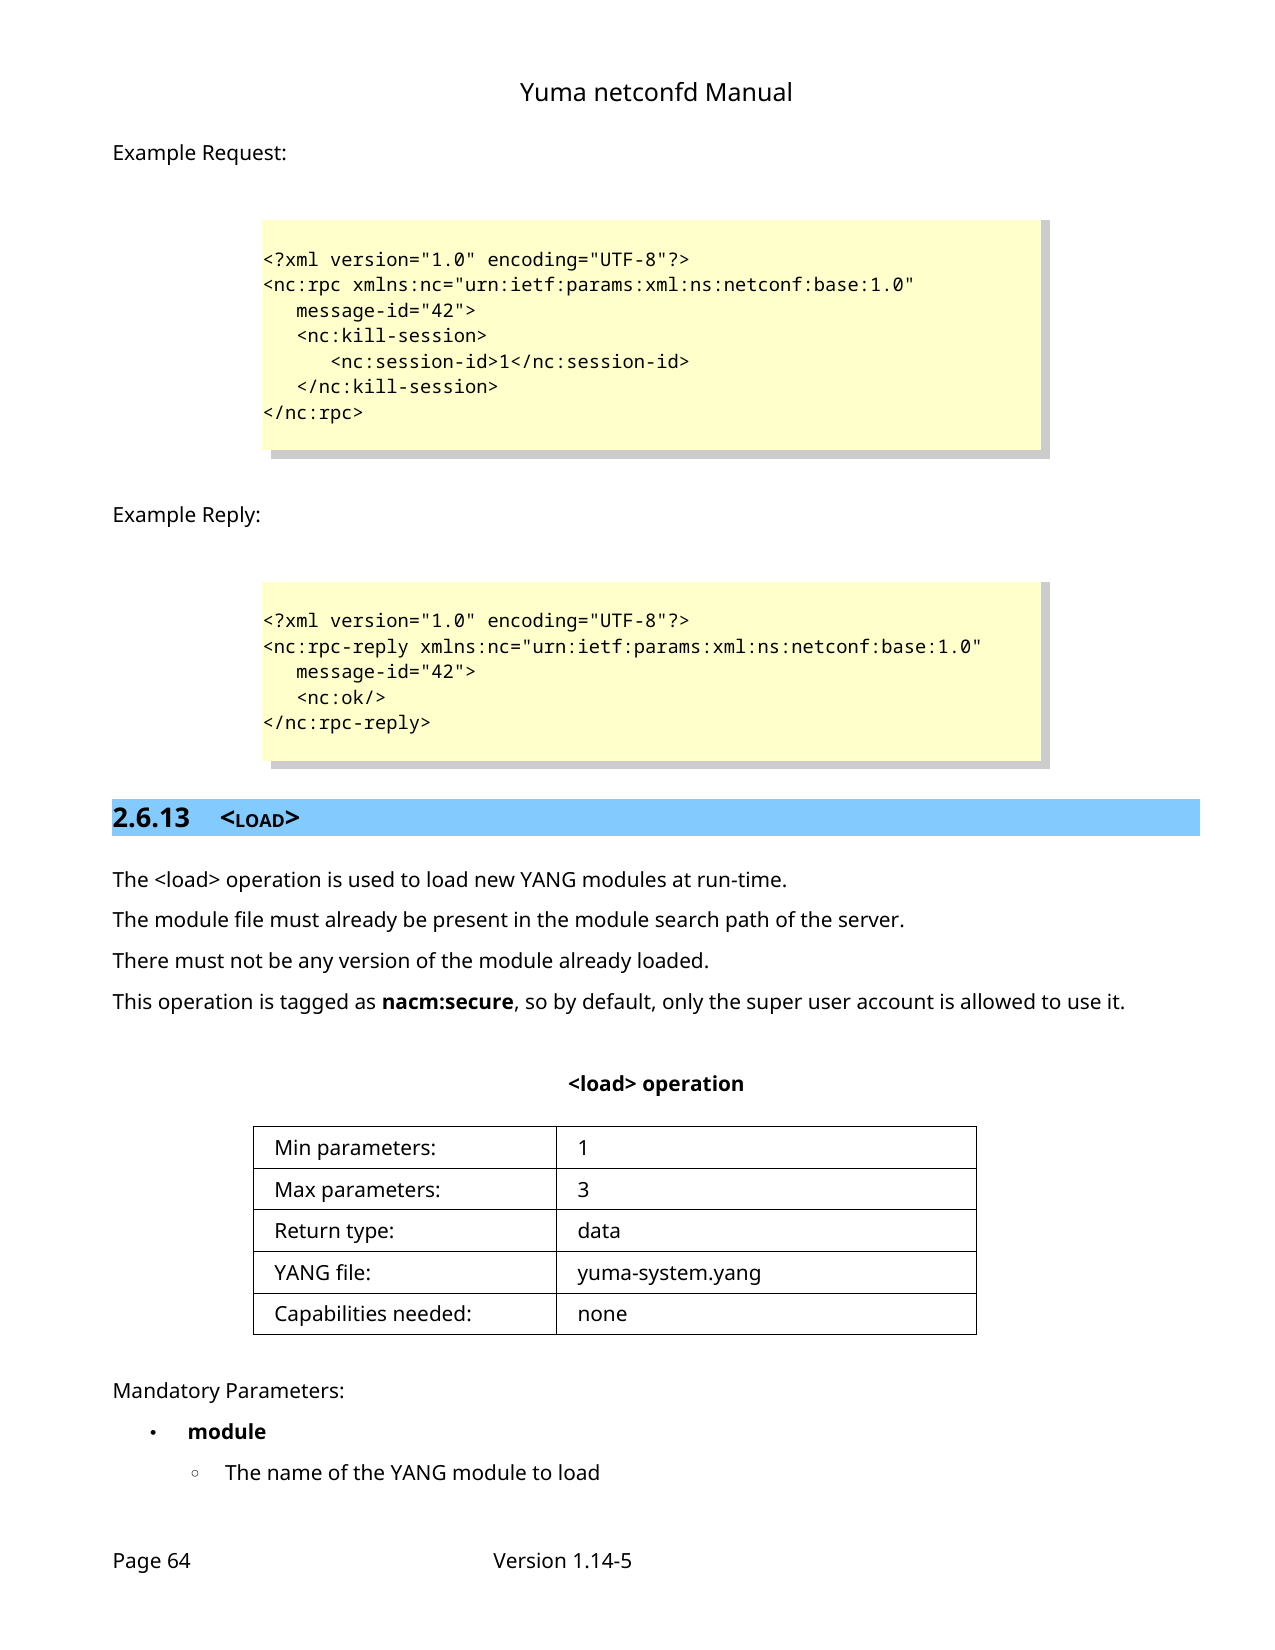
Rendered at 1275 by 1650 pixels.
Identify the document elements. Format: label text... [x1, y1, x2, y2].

text The <load> operation is used to load new YANG modules at run-time. [112, 865, 1200, 893]
text </nc:kill-session> [262, 373, 1041, 399]
table_header Min parameters: [254, 1127, 556, 1168]
text Example Request: [112, 138, 1200, 167]
table_cell YANG file: [254, 1252, 556, 1292]
text This operation is tagged as nacm:secure, so by default, only the super user account is allowed to use it. [112, 987, 1200, 1016]
text The module file must already be present in the module search path of the server. [112, 906, 1200, 934]
table_cell Capabilities needed: [254, 1294, 556, 1334]
list The name of the YANG module to load [187, 1458, 1200, 1486]
text </nc:rpc-reply> [262, 709, 1041, 735]
table_cell data [557, 1210, 976, 1251]
text <nc:kill-session> [262, 322, 1041, 348]
list module [150, 1417, 1200, 1445]
table_header 1 [557, 1127, 976, 1168]
text There must not be any version of the module already loaded. [112, 947, 1200, 975]
text Example Reply: [112, 500, 1200, 528]
text <?xml version="1.0" encoding="UTF-8"?> [262, 607, 1041, 633]
text Mandatory Parameters: [112, 1376, 1200, 1404]
text <nc:session-id>1</nc:session-id> [262, 348, 1041, 373]
table_cell none [557, 1294, 976, 1334]
text <nc:rpc xmlns:nc="urn:ietf:params:xml:ns:netconf:base:1.0" [262, 271, 1041, 297]
text </nc:rpc> [262, 399, 1041, 424]
table_cell Max parameters: [254, 1169, 556, 1209]
text <?xml version="1.0" encoding="UTF-8"?> [262, 246, 1041, 271]
text message-id="42"> [262, 297, 1041, 322]
text message-id="42"> [262, 658, 1041, 684]
text <nc:rpc-reply xmlns:nc="urn:ietf:params:xml:ns:netconf:base:1.0" [262, 633, 1041, 658]
subtitle <load> [112, 799, 1200, 836]
table_cell Return type: [254, 1210, 556, 1251]
table_cell yuma-system.yang [557, 1252, 976, 1292]
subtitle <load> operation [127, 1069, 1185, 1098]
table_cell 3 [557, 1169, 976, 1209]
text <nc:ok/> [262, 684, 1041, 709]
